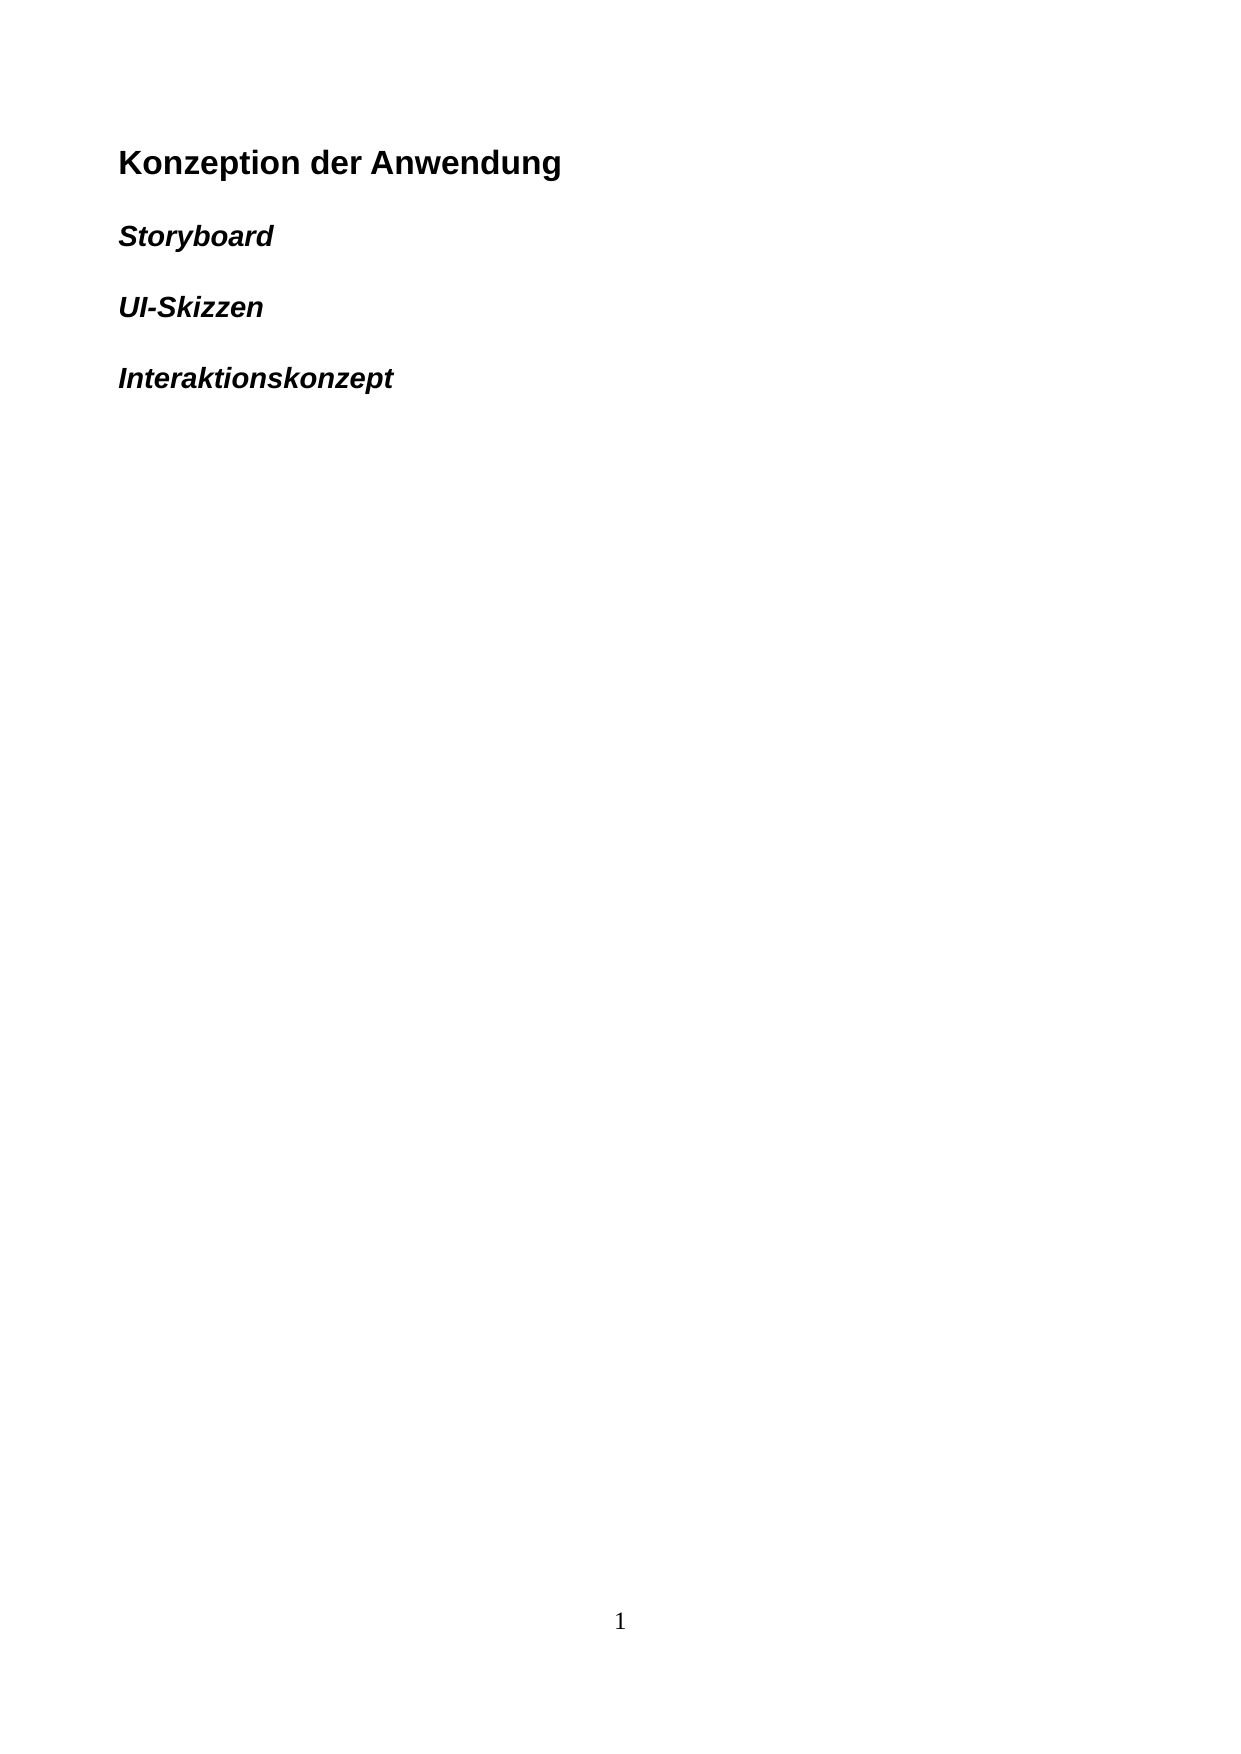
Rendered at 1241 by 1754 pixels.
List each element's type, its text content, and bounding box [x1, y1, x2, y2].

subtitle UI-Skizzen [118, 290, 1122, 324]
subtitle Konzeption der Anwendung [118, 143, 1122, 182]
subtitle Storyboard [118, 219, 1122, 253]
subtitle Interaktionskonzept [118, 361, 1122, 395]
